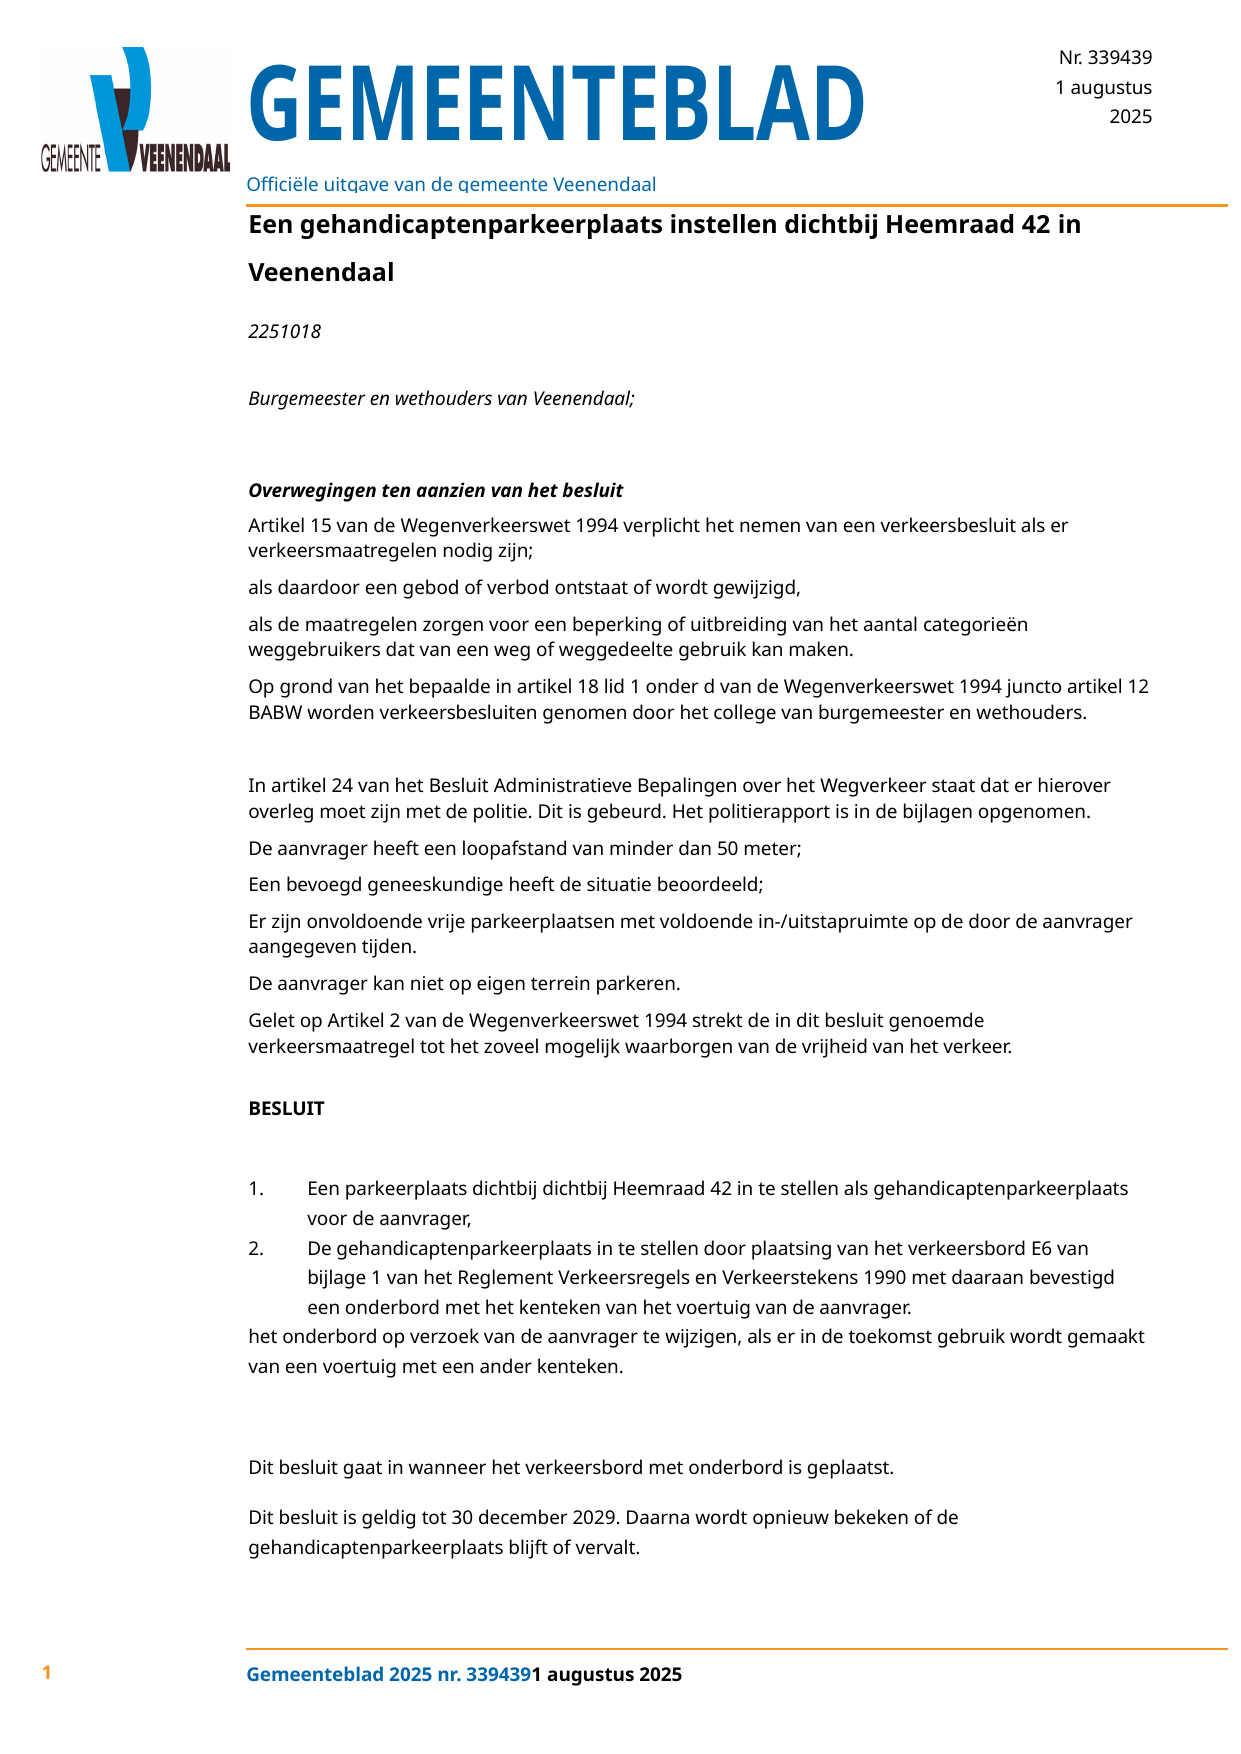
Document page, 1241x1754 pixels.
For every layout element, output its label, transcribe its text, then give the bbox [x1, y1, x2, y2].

text Overwegingen ten aanzien van het besluit [248, 478, 1152, 503]
text Gelet op Artikel 2 van de Wegenverkeerswet 1994 strekt de in dit besluit genoemde verkeersmaatregel tot het zoveel mogelijk waarborgen van de vrijheid van het verkeer. [248, 1007, 1152, 1058]
text Er zijn onvoldoende vrije parkeerplaatsen met voldoende in-/uitstapruimte op de door de aanvrager aangegeven tijden. [248, 908, 1152, 959]
text het onderbord op verzoek van de aanvrager te wijzigen, als er in de toekomst gebruik wordt gemaakt van een voertuig met een ander kenteken. [248, 1323, 1152, 1379]
text Een gehandicaptenparkeerplaats instellen dichtbij Heemraad 42 in Veenendaal [248, 207, 1152, 288]
text als daardoor een gebod of verbod ontstaat of wordt gewijzigd, [248, 574, 1152, 600]
text Burgemeester en wethouders van Veenendaal; [248, 386, 1152, 411]
text als de maatregelen zorgen voor een beperking of uitbreiding van het aantal categorieën weggebruikers dat van een weg of weggedeelte gebruik kan maken. [248, 611, 1152, 662]
text Een bevoegd geneeskundige heeft de situatie beoordeeld; [248, 871, 1152, 897]
text De aanvrager kan niet op eigen terrein parkeren. [248, 970, 1152, 996]
text Artikel 15 van de Wegenverkeerswet 1994 verplicht het nemen van een verkeersbesluit als er verkeersmaatregelen nodig zijn; [248, 512, 1152, 563]
text Dit besluit is geldig tot 30 december 2029. Daarna wordt opnieuw bekeken of de gehandicaptenparkeerplaats blijft of vervalt. [248, 1504, 1152, 1559]
text De aanvrager heeft een loopafstand van minder dan 50 meter; [248, 835, 1152, 860]
picture [41, 47, 130, 172]
text In artikel 24 van het Besluit Administratieve Bepalingen over het Wegverkeer staat dat er hierover overleg moet zijn met de politie. Dit is gebeurd. Het politierapport is in de bijlagen opgenomen. [248, 772, 1152, 824]
picture [123, 47, 231, 172]
text Dit besluit gaat in wanneer het verkeersbord met onderbord is geplaatst. [248, 1454, 1152, 1479]
text 2251018 [248, 318, 1152, 344]
list De gehandicaptenparkeerplaats in te stellen door plaatsing van het verkeersbord E6 van bijlage 1 van het Reglement Verkeersregels en Verkeerstekens 1990 met daaraan bevestigd een onderbord met het kenteken van het voertuig van de aanvrager. [248, 1235, 1152, 1319]
text BESLUIT [248, 1096, 1152, 1121]
list Een parkeerplaats dichtbij dichtbij Heemraad 42 in te stellen als gehandicaptenparkeerplaats voor de aanvrager, [248, 1176, 1152, 1231]
text Op grond van het bepaalde in artikel 18 lid 1 onder d van de Wegenverkeerswet 1994 juncto artikel 12 BABW worden verkeersbesluiten genomen door het college van burgemeester en wethouders. [248, 673, 1152, 725]
